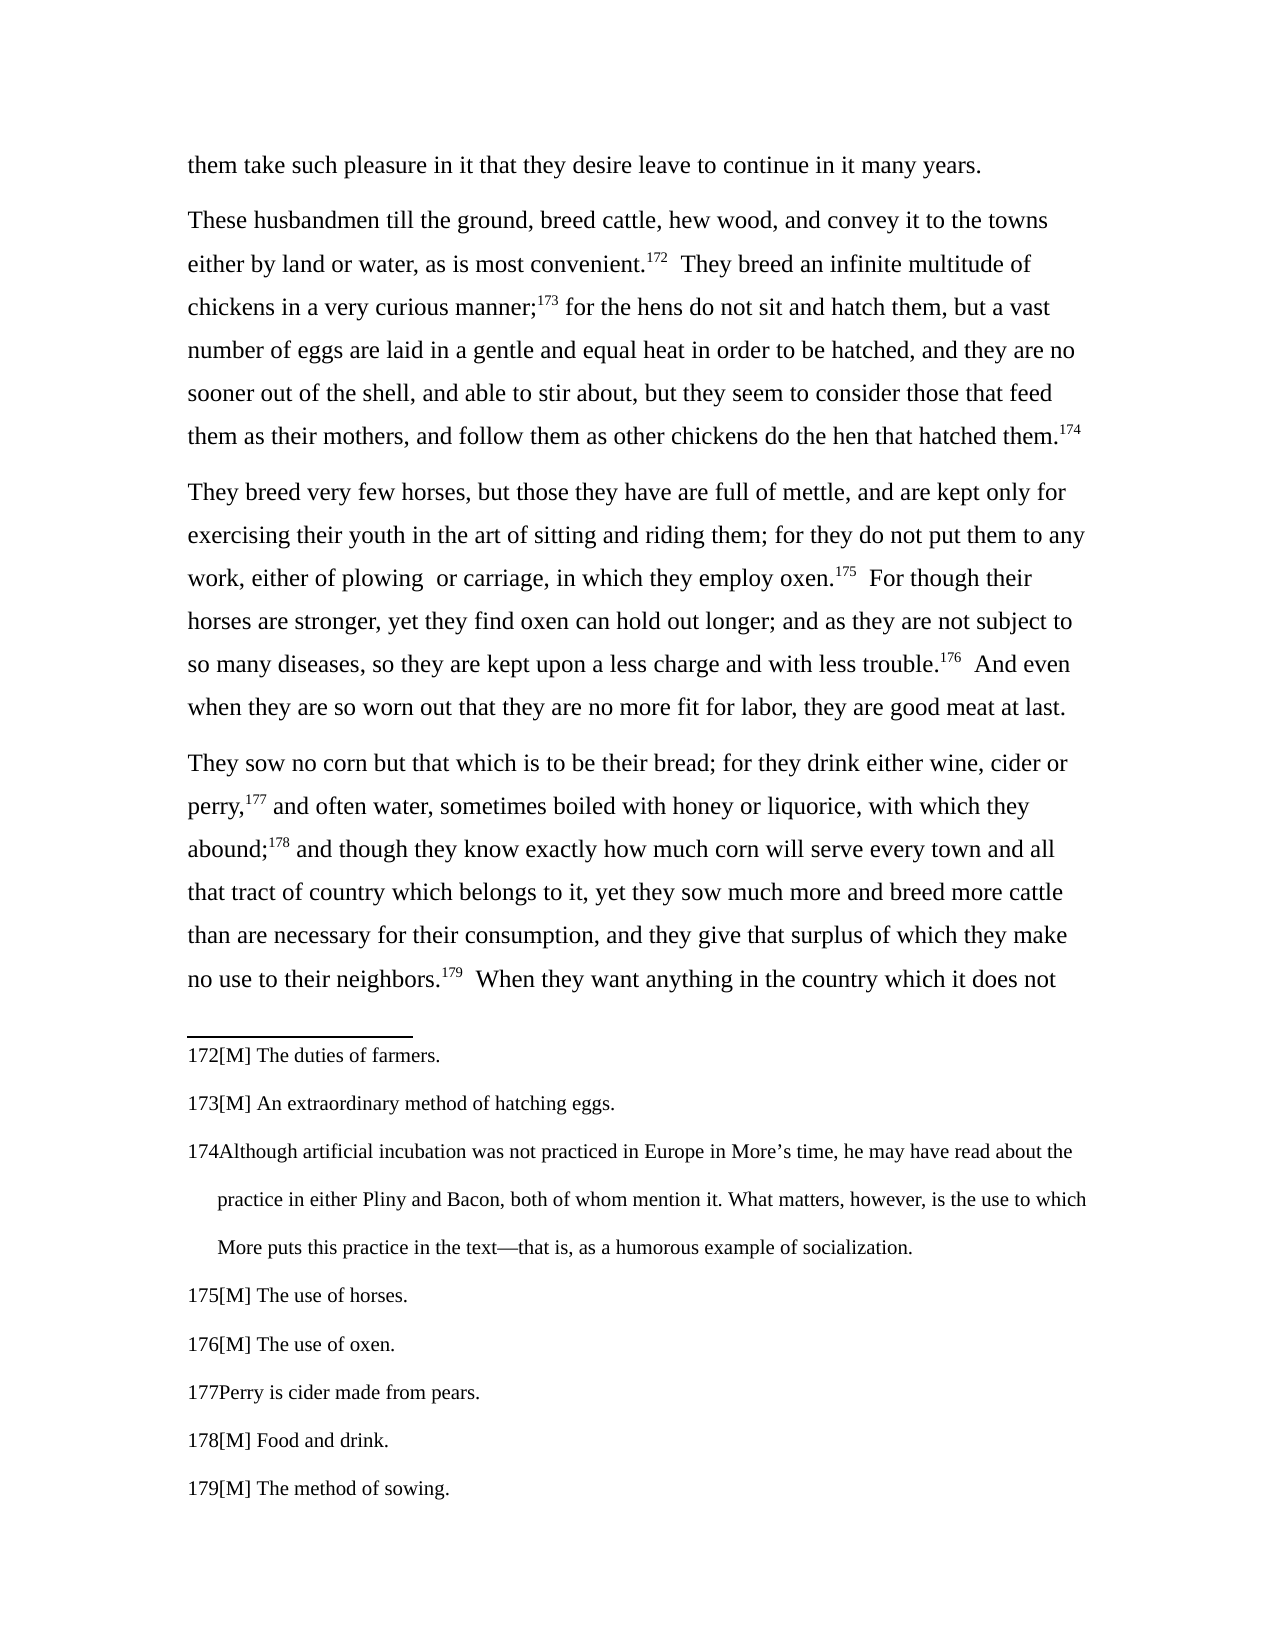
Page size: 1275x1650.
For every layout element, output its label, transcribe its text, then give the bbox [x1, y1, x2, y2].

text These husbandmen till the ground, breed cattle, hew wood, and convey it to the towns either by land or water, as is most convenient. They breed an infinite multitude of chickens in a very curious manner; for the hens do not sit and hatch them, but a vast number of eggs are laid in a gentle and equal heat in order to be hatched, and they are no sooner out of the shell, and able to stir about, but they seem to consider those that feed them as their mothers, and follow them as other chickens do the hen that hatched them. [187, 206, 1087, 450]
text [M] The use of oxen. [187, 1332, 1087, 1356]
text Although artificial incubation was not practiced in Europe in More’s time, he may have read about the practice in either Pliny and Bacon, both of whom mention it. What matters, however, is the use to which More puts this practice in the text—that is, as a humorous example of socialization. [187, 1139, 1087, 1259]
text They sow no corn but that which is to be their bread; for they drink either wine, cider or perry, and often water, sometimes boiled with honey or liquorice, with which they abound; and though they know exactly how much corn will serve every town and all that tract of country which belongs to it, yet they sow much more and breed more cattle than are necessary for their consumption, and they give that surplus of which they make no use to their neighbors. When they want anything in the country which it does not [187, 748, 1087, 992]
text [M] An extraordinary method of hatching eggs. [187, 1091, 1087, 1115]
text them take such pleasure in it that they desire leave to continue in it many years. [187, 150, 1087, 179]
text Perry is cider made from pears. [187, 1380, 1087, 1404]
text [M] Food and drink. [187, 1428, 1087, 1452]
text [M] The use of horses. [187, 1283, 1087, 1307]
text [M] The duties of farmers. [187, 1043, 1087, 1067]
text They breed very few horses, but those they have are full of mettle, and are kept only for exercising their youth in the art of sitting and riding them; for they do not put them to any work, either of plowing or carriage, in which they employ oxen. For though their horses are stronger, yet they find oxen can hold out longer; and as they are not subject to so many diseases, so they are kept upon a less charge and with less trouble. And even when they are so worn out that they are no more fit for labor, they are good meat at last. [187, 477, 1087, 721]
text [M] The method of sowing. [187, 1476, 1087, 1500]
